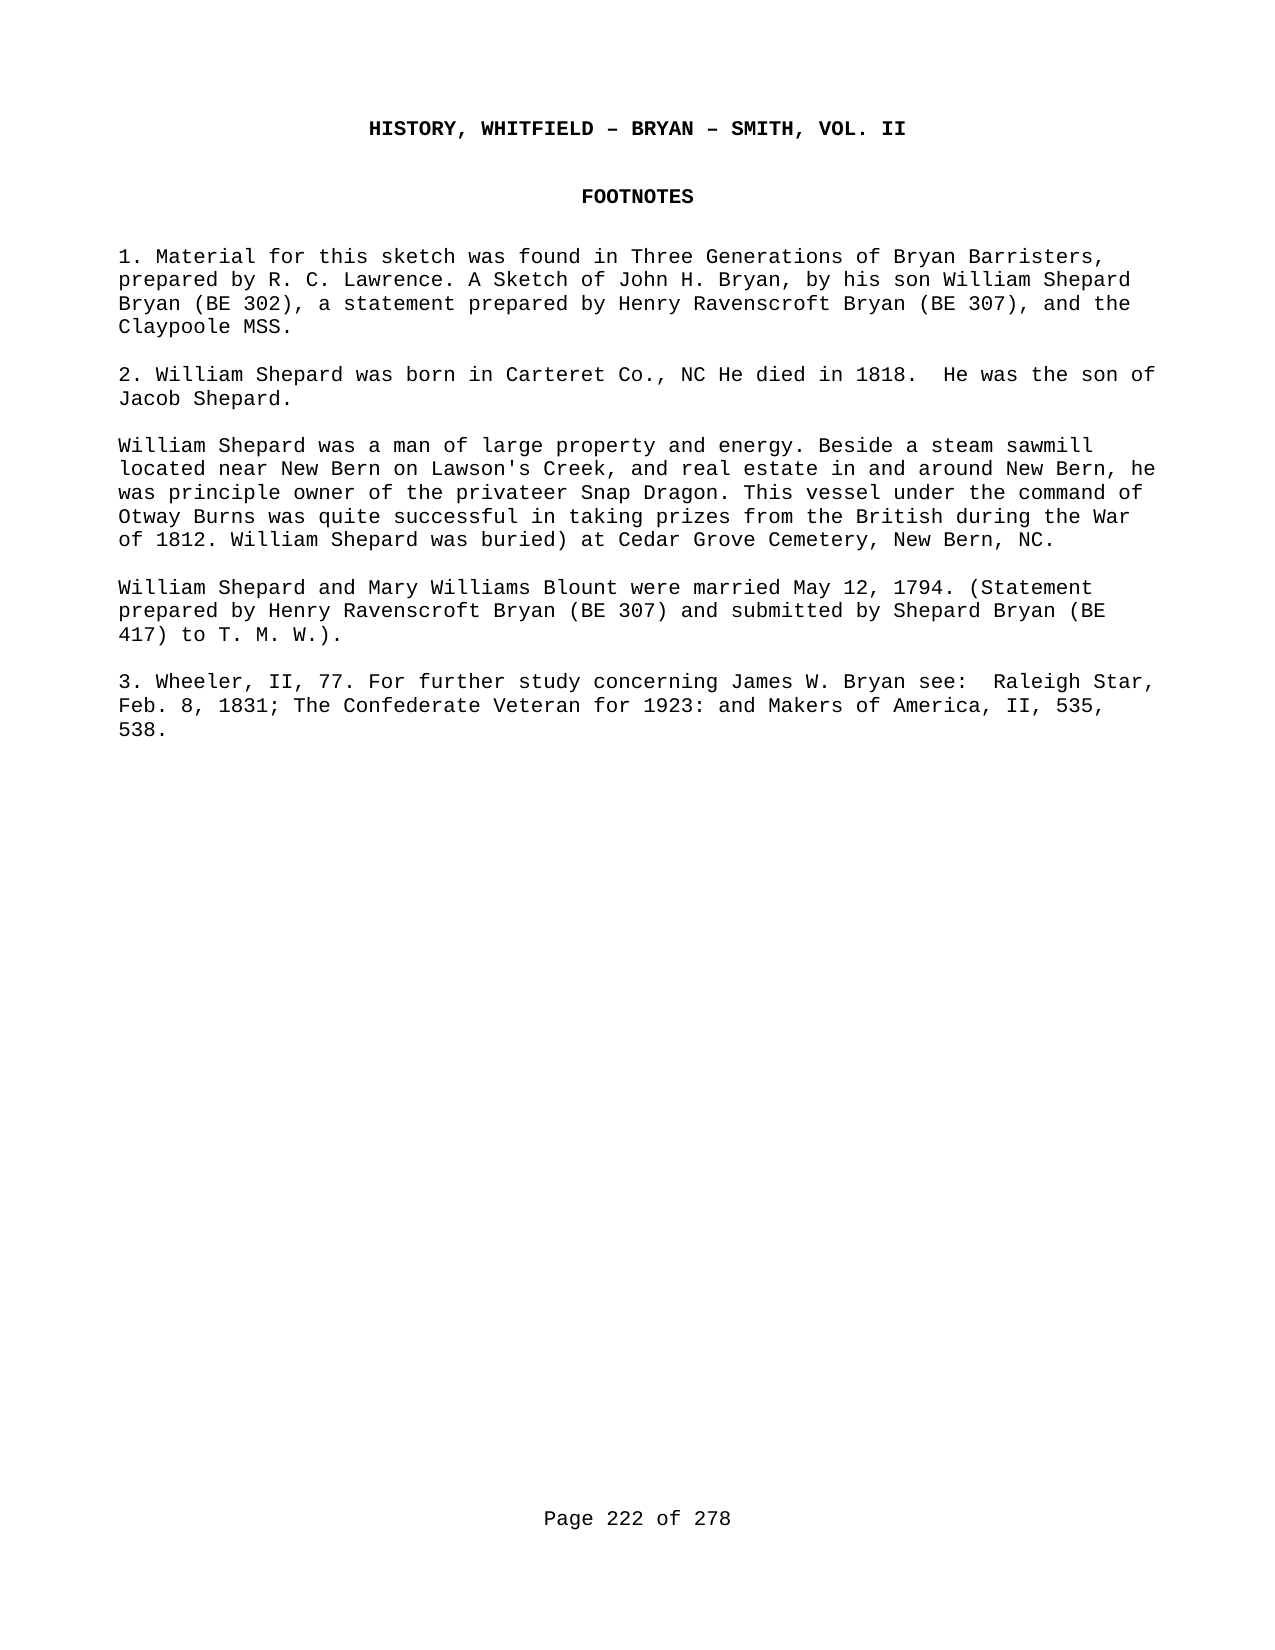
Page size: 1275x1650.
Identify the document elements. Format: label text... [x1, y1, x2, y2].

text 2. William Shepard was born in Carteret Co., NC He died in 1818. He was the son of Jacob Shepard. [118, 364, 1157, 411]
text 3. Wheeler, II, 77. For further study concerning James W. Bryan see: Raleigh Star, Feb. 8, 1831; The Confederate Veteran for 1923: and Makers of America, II, 535, 538. [118, 671, 1157, 742]
text 1. Material for this sketch was found in Three Generations of Bryan Barristers, prepared by R. C. Lawrence. A Sketch of John H. Bryan, by his son William Shepard Bryan (BE 302), a statement prepared by Henry Ravenscroft Bryan (BE 307), and the Claypoole MSS. [118, 246, 1157, 340]
subtitle FOOTNOTES [118, 186, 1157, 209]
text William Shepard was a man of large property and energy. Beside a steam sawmill located near New Bern on Lawson's Creek, and real estate in and around New Bern, he was principle owner of the privateer Snap Dragon. This vessel under the command of Otway Burns was quite successful in taking prizes from the British during the War of 1812. William Shepard was buried) at Cedar Grove Cemetery, New Bern, NC. [118, 435, 1157, 553]
text William Shepard and Mary Williams Blount were married May 12, 1794. (Statement prepared by Henry Ravenscroft Bryan (BE 307) and submitted by Shepard Bryan (BE 417) to T. M. W.). [118, 577, 1157, 648]
